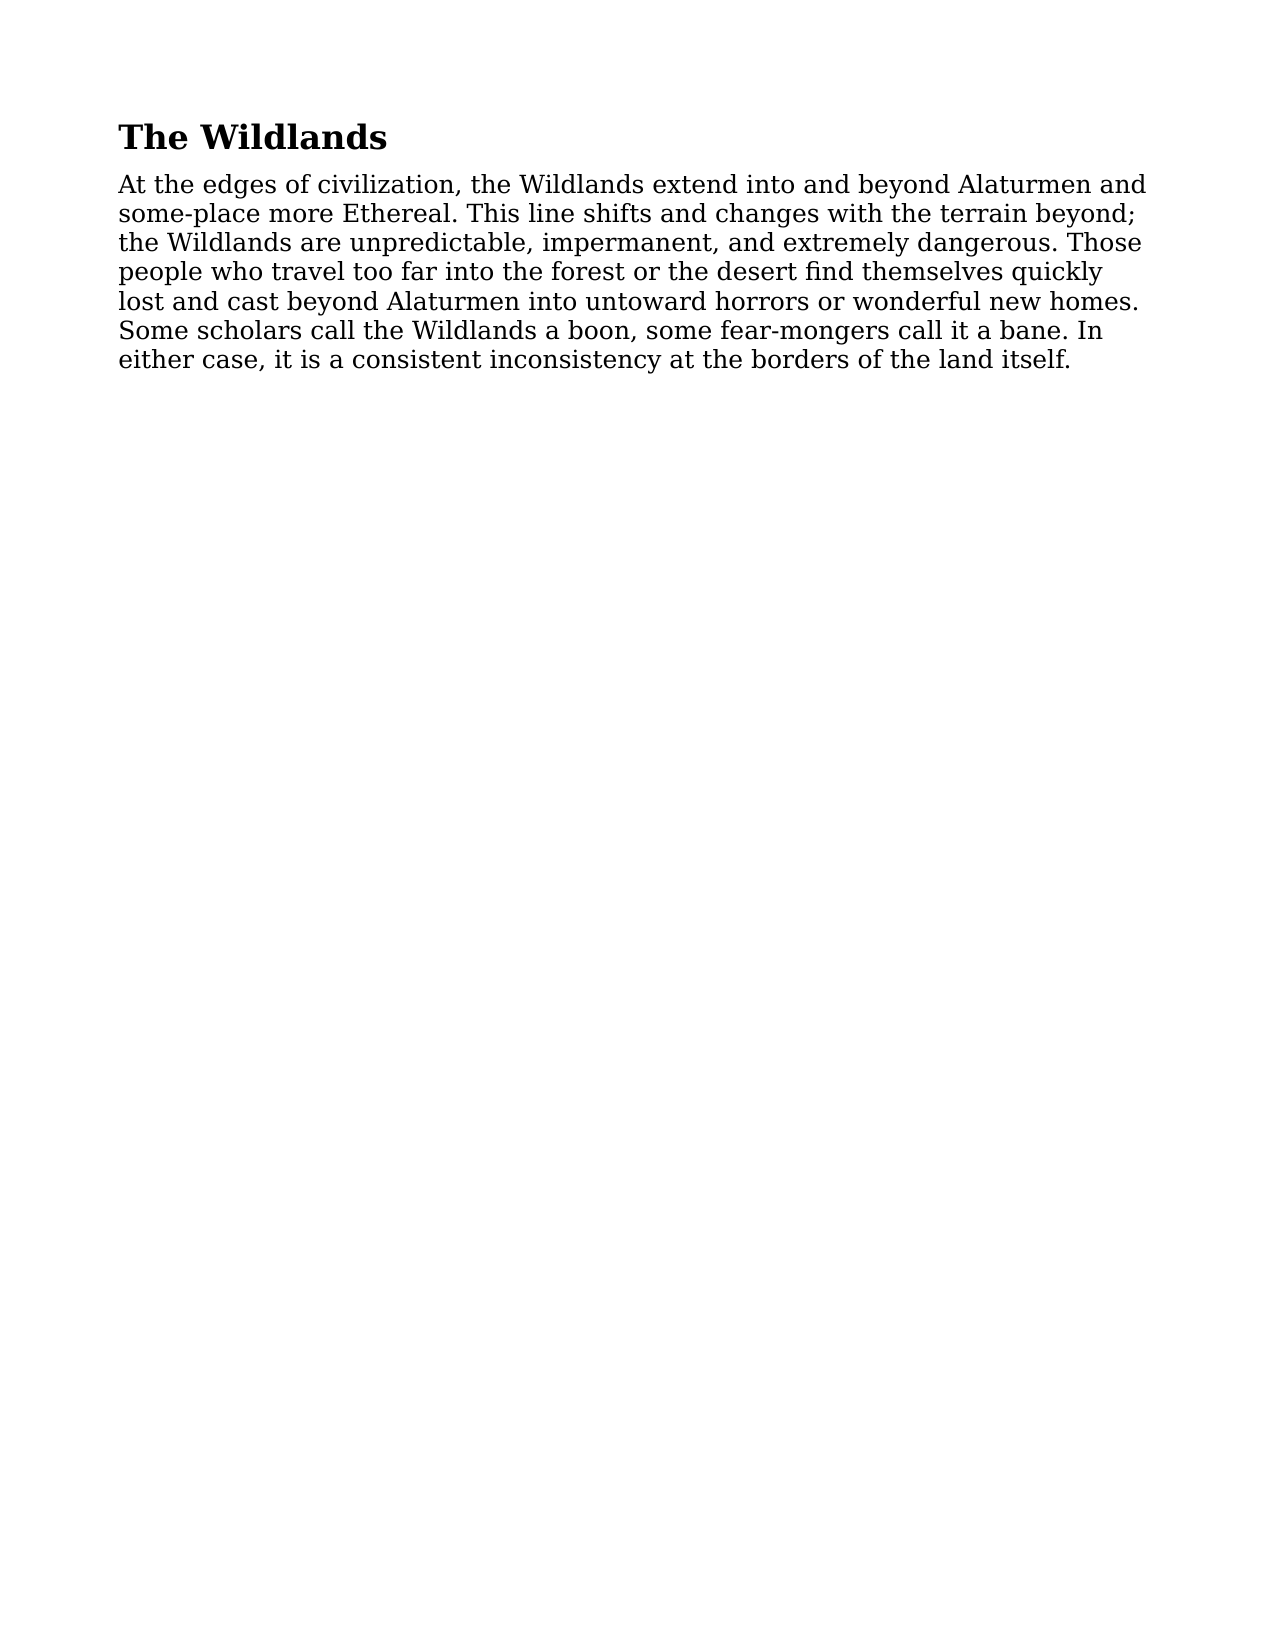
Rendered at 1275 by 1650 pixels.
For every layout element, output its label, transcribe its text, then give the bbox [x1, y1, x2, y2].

subtitle The Wildlands [118, 118, 1157, 157]
text At the edges of civilization, the Wildlands extend into and beyond Alaturmen and some-place more Ethereal. This line shifts and changes with the terrain beyond; the Wildlands are unpredictable, impermanent, and extremely dangerous. Those people who travel too far into the forest or the desert find themselves quickly lost and cast beyond Alaturmen into untoward horrors or wonderful new homes. Some scholars call the Wildlands a boon, some fear-mongers call it a bane. In either case, it is a consistent inconsistency at the borders of the land itself. [118, 170, 1157, 374]
